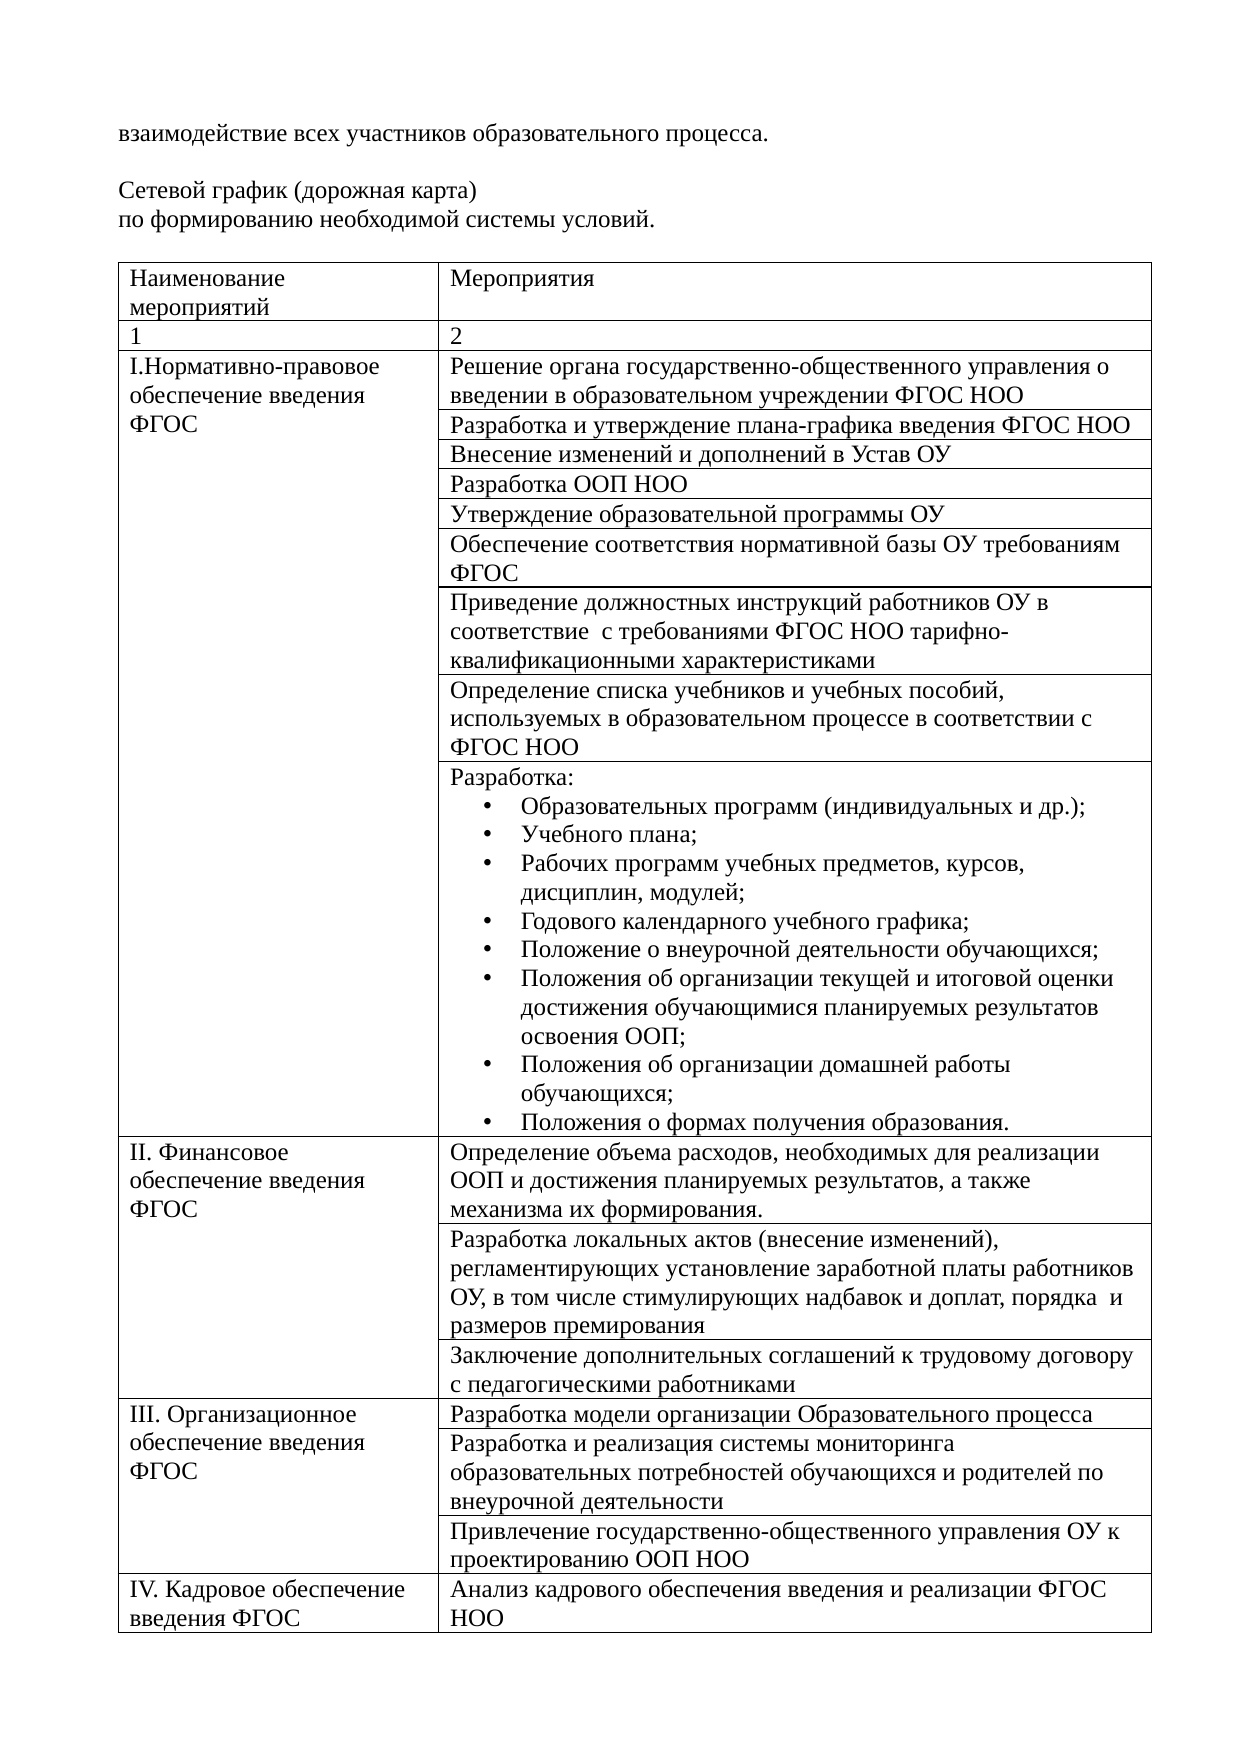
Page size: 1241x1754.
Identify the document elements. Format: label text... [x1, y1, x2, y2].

text взаимодействие всех участников образовательного процесса. [118, 118, 1122, 147]
table_cell 1 [119, 321, 438, 350]
table_cell Разработка локальных актов (внесение изменений), регламентирующих установление заработной платы работников ОУ, в том числе стимулирующих надбавок и доплат, порядка и размеров премирования [439, 1224, 1151, 1339]
table_cell Разработка ООП НОО [439, 469, 1151, 498]
table_cell Анализ кадрового обеспечения введения и реализации ФГОС НОО [439, 1574, 1151, 1632]
table_cell Разработка и реализация системы мониторинга образовательных потребностей обучающихся и родителей по внеурочной деятельности [439, 1429, 1151, 1515]
text по формированию необходимой системы условий. [118, 204, 1122, 233]
table_cell Утверждение образовательной программы ОУ [439, 499, 1151, 528]
table_cell II. Финансовое обеспечение введения ФГОС [119, 1137, 438, 1398]
table_cell III. Организационное обеспечение введения ФГОС [119, 1399, 438, 1573]
table_cell Внесение изменений и дополнений в Устав ОУ [439, 440, 1151, 468]
table_cell Заключение дополнительных соглашений к трудовому договору с педагогическими работниками [439, 1340, 1151, 1398]
table_header Наименование мероприятий [119, 263, 438, 320]
table_cell I.Нормативно-правовое обеспечение введения ФГОС [119, 351, 438, 1136]
table_cell Обеспечение соответствия нормативной базы ОУ требованиям ФГОС [439, 529, 1151, 586]
table_header Мероприятия [439, 263, 1151, 320]
text Сетевой график (дорожная карта) [118, 176, 1122, 204]
table_cell Привлечение государственно-общественного управления ОУ к проектированию ООП НОО [439, 1516, 1151, 1573]
table_cell 2 [439, 321, 1151, 350]
table_cell Решение органа государственно-общественного управления о введении в образовательном учреждении ФГОС НОО [439, 351, 1151, 409]
table_cell Определение списка учебников и учебных пособий, используемых в образовательном процессе в соответствии с ФГОС НОО [439, 675, 1151, 761]
table_cell Определение объема расходов, необходимых для реализации ООП и достижения планируемых результатов, а также механизма их формирования. [439, 1137, 1151, 1223]
table_cell IV. Кадровое обеспечение введения ФГОС [119, 1574, 438, 1632]
table_cell Разработка и утверждение плана-графика введения ФГОС НОО [439, 410, 1151, 438]
table_cell Разработка модели организации Образовательного процесса [439, 1399, 1151, 1427]
table_cell Приведение должностных инструкций работников ОУ в соответствие с требованиями ФГОС НОО тарифно-квалификационными характеристиками [439, 588, 1151, 674]
table_cell Разработка: Образовательных программ (индивидуальных и др.); Учебного плана; Рабочих программ учебных предметов, курсов, дисциплин, модулей; Годового календарного учебного графика; Положение о внеурочной деятельности обучающихся; Положения об организации текущей и итоговой оценки достижения обучающимися планируемых результатов освоения ООП; Положения об организации домашней работы обучающихся; Положения о формах получения образования. [439, 762, 1151, 1136]
